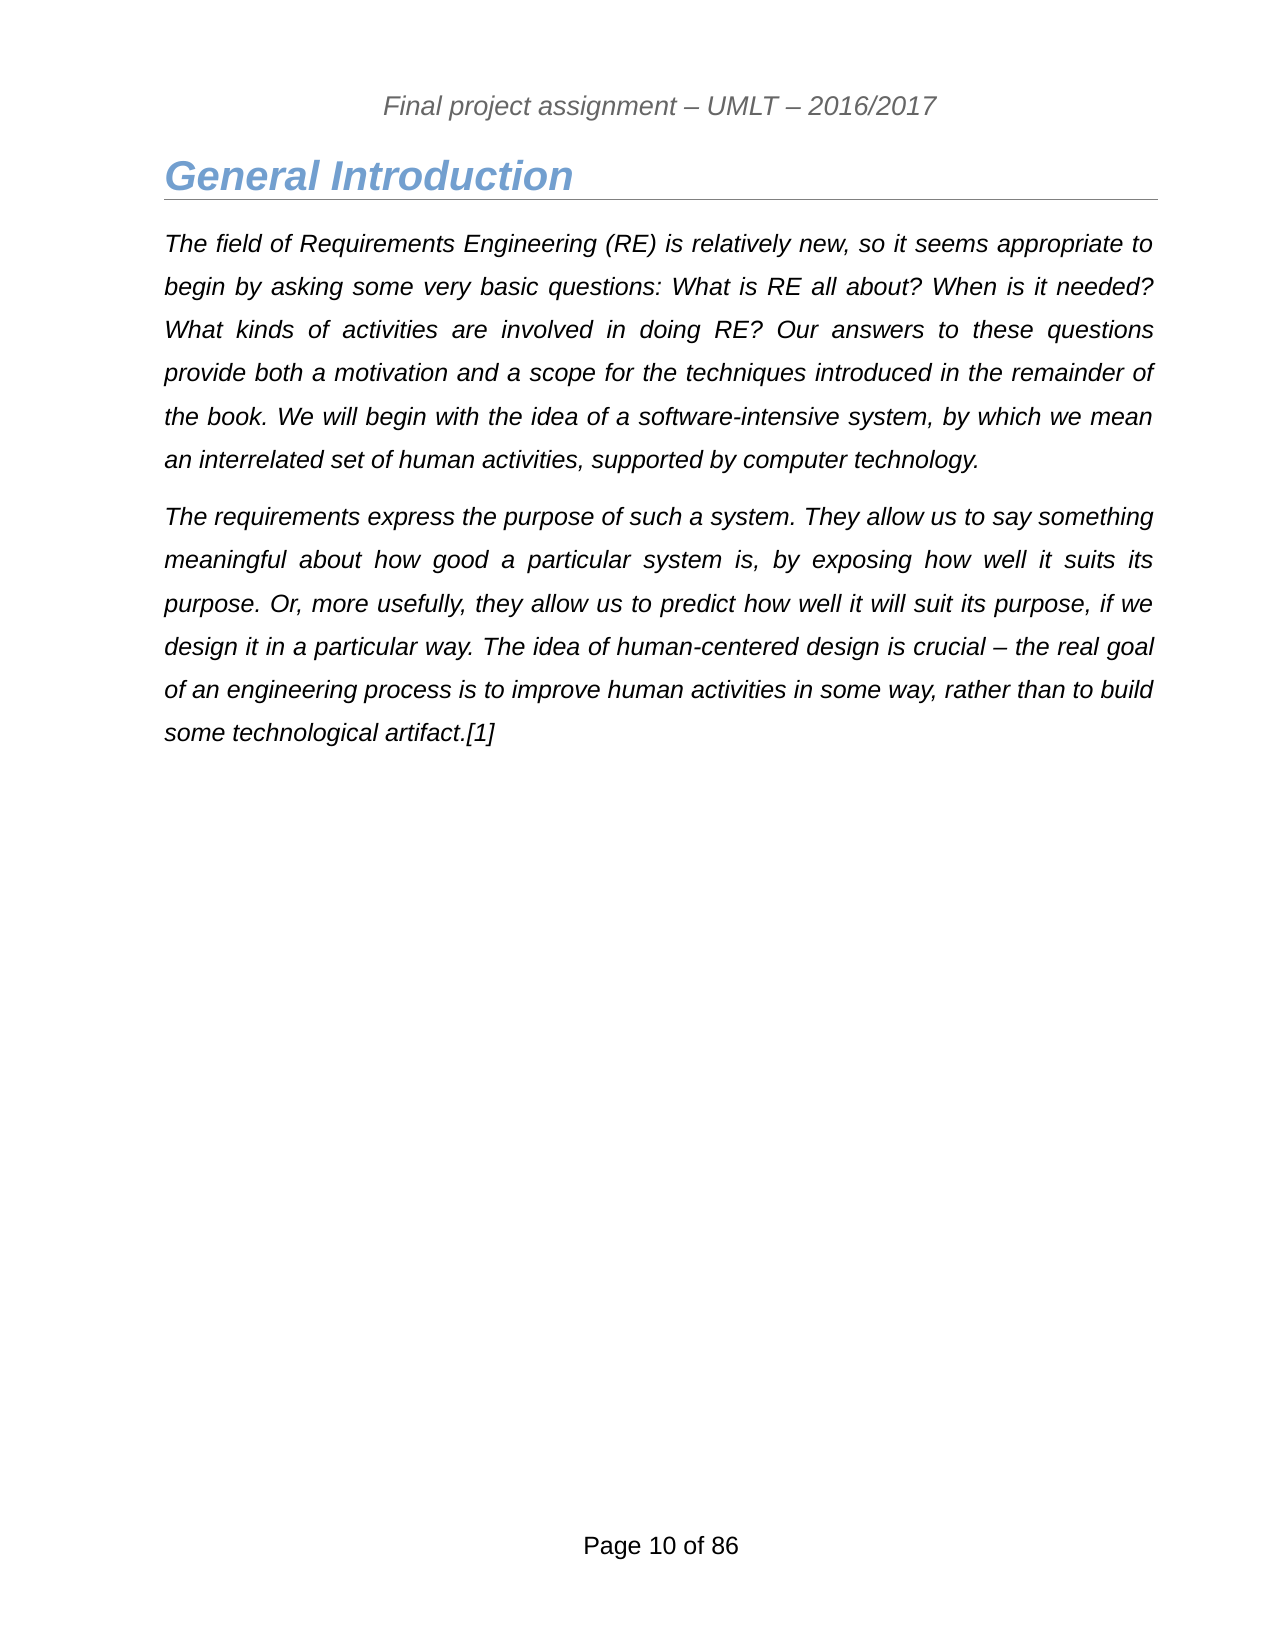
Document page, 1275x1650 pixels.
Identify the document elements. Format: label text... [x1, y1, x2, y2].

text General Introduction [164, 151, 1158, 199]
text The requirements express the purpose of such a system. They allow us to say something meaningful about how good a particular system is, by exposing how well it suits its purpose. Or, more usefully, they allow us to predict how well it will suit its purpose, if we design it in a particular way. The idea of human-centered design is crucial – the real goal of an engineering process is to improve human activities in some way, rather than to build some technological artifact.[1] [164, 502, 1158, 747]
text The field of Requirements Engineering (RE) is relatively new, so it seems appropriate to begin by asking some very basic questions: What is RE all about? When is it needed? What kinds of activities are involved in doing RE? Our answers to these questions provide both a motivation and a scope for the techniques introduced in the remainder of the book. We will begin with the idea of a software-intensive system, by which we mean an interrelated set of human activities, supported by computer technology. [164, 229, 1158, 473]
